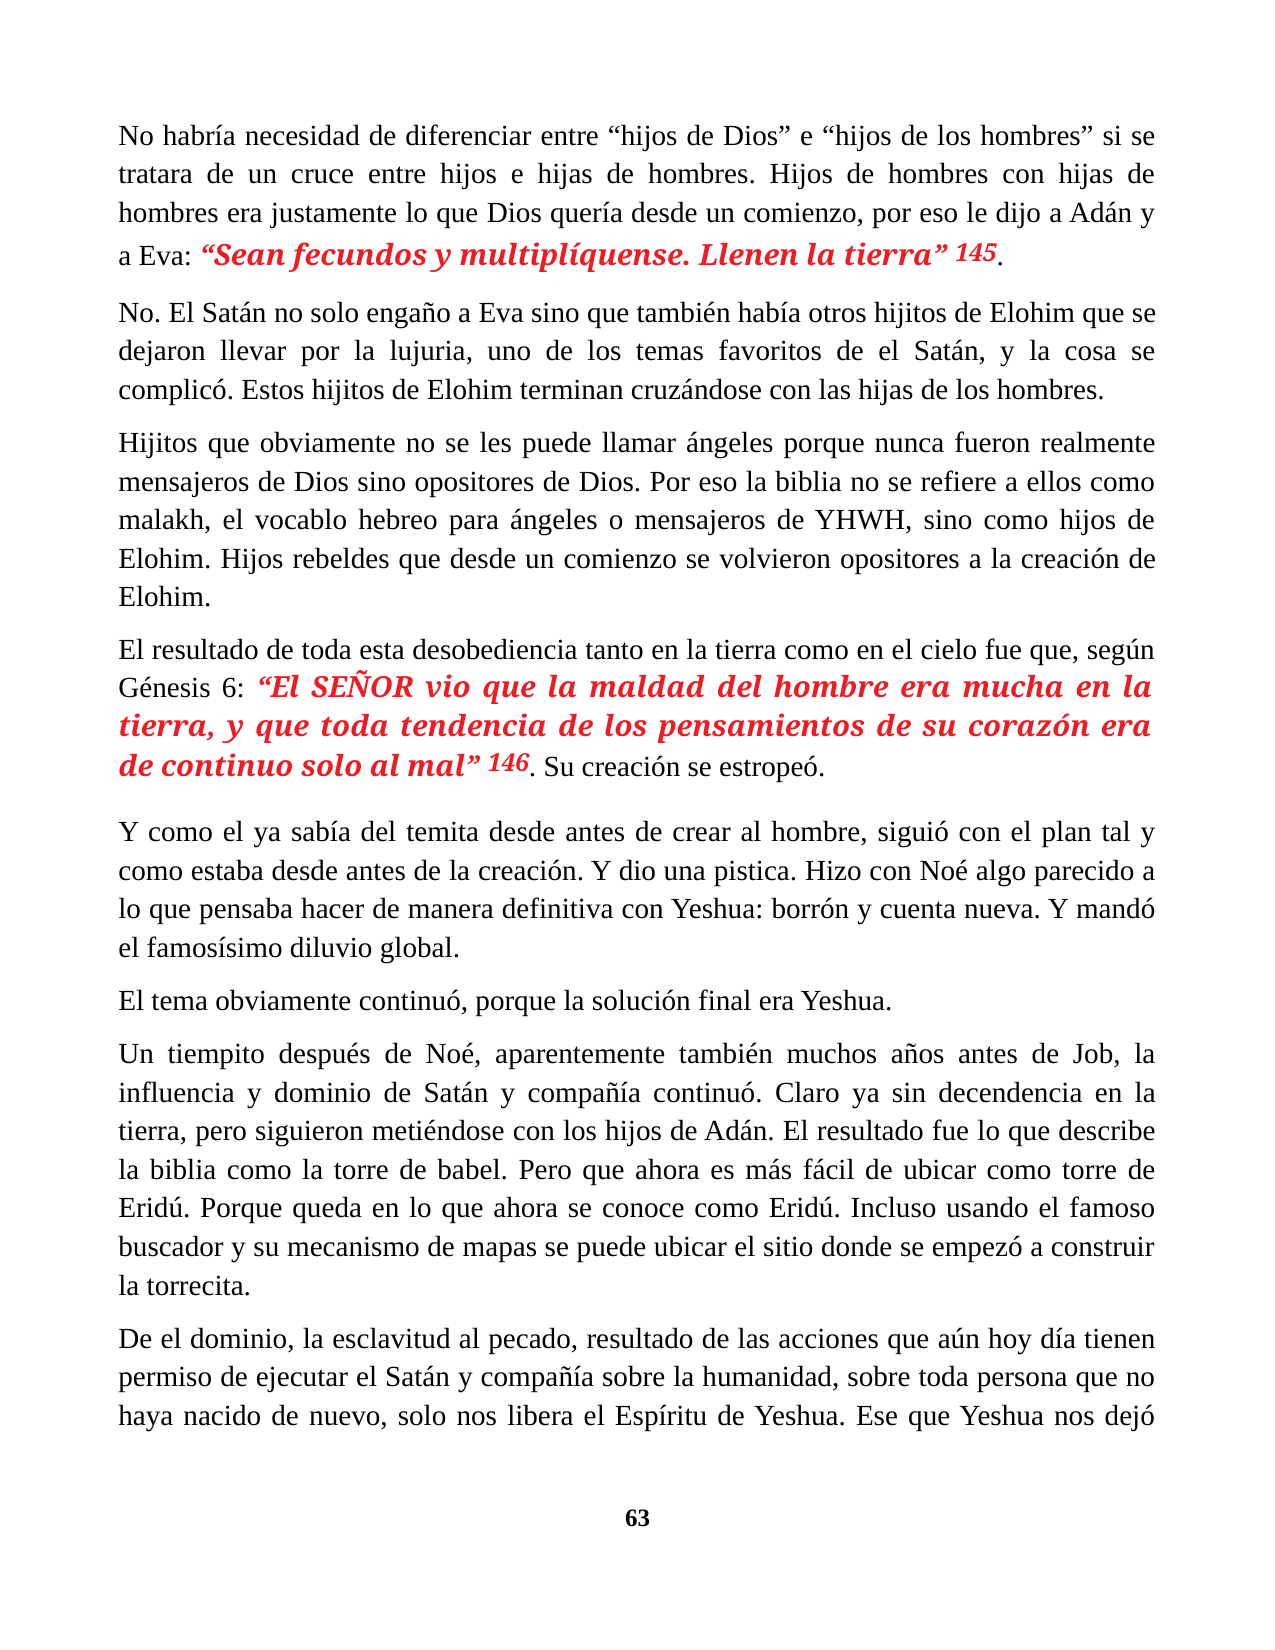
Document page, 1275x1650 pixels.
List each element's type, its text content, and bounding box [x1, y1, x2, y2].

text Hijitos que obviamente no se les puede llamar ángeles porque nunca fueron realmente mensajeros de Dios sino opositores de Dios. Por eso la biblia no se refiere a ellos como malakh, el vocablo hebreo para ángeles o mensajeros de YHWH, sino como hijos de Elohim. Hijos rebeldes que desde un comienzo se volvieron opositores a la creación de Elohim. [118, 425, 1157, 613]
text De el dominio, la esclavitud al pecado, resultado de las acciones que aún hoy día tienen permiso de ejecutar el Satán y compañía sobre la humanidad, sobre toda persona que no haya nacido de nuevo, solo nos libera el Espíritu de Yeshua. Ese que Yeshua nos dejó [118, 1321, 1157, 1431]
text Un tiempito después de Noé, aparentemente también muchos años antes de Job, la influencia y dominio de Satán y compañía continuó. Claro ya sin decendencia en la tierra, pero siguieron metiéndose con los hijos de Adán. El resultado fue lo que describe la biblia como la torre de babel. Pero que ahora es más fácil de ubicar como torre de Eridú. Porque queda en lo que ahora se conoce como Eridú. Incluso usando el famoso buscador y su mecanismo de mapas se puede ubicar el sitio donde se empezó a construir la torrecita. [118, 1036, 1157, 1301]
text Y como el ya sabía del temita desde antes de crear al hombre, siguió con el plan tal y como estaba desde antes de la creación. Y dio una pistica. Hizo con Noé algo parecido a lo que pensaba hacer de manera definitiva con Yeshua: borrón y cuenta nueva. Y mandó el famosísimo diluvio global. [118, 814, 1157, 964]
text El resultado de toda esta desobediencia tanto en la tierra como en el cielo fue que, según Génesis 6: “El SEÑOR vio que la maldad del hombre era mucha en la tierra, y que toda tendencia de los pensamientos de su corazón era de continuo solo al mal” . Su creación se estropeó. [118, 632, 1157, 785]
text No. El Satán no solo engaño a Eva sino que también había otros hijitos de Elohim que se dejaron llevar por la lujuria, uno de los temas favoritos de el Satán, y la cosa se complicó. Estos hijitos de Elohim terminan cruzándose con las hijas de los hombres. [118, 295, 1157, 406]
text El tema obviamente continuó, porque la solución final era Yeshua. [118, 983, 1157, 1017]
text No habría necesidad de diferenciar entre “hijos de Dios” e “hijos de los hombres” si se tratara de un cruce entre hijos e hijas de hombres. Hijos de hombres con hijas de hombres era justamente lo que Dios quería desde un comienzo, por eso le dijo a Adán y a Eva: “Sean fecundos y multiplíquense. Llenen la tierra” . [118, 118, 1157, 274]
